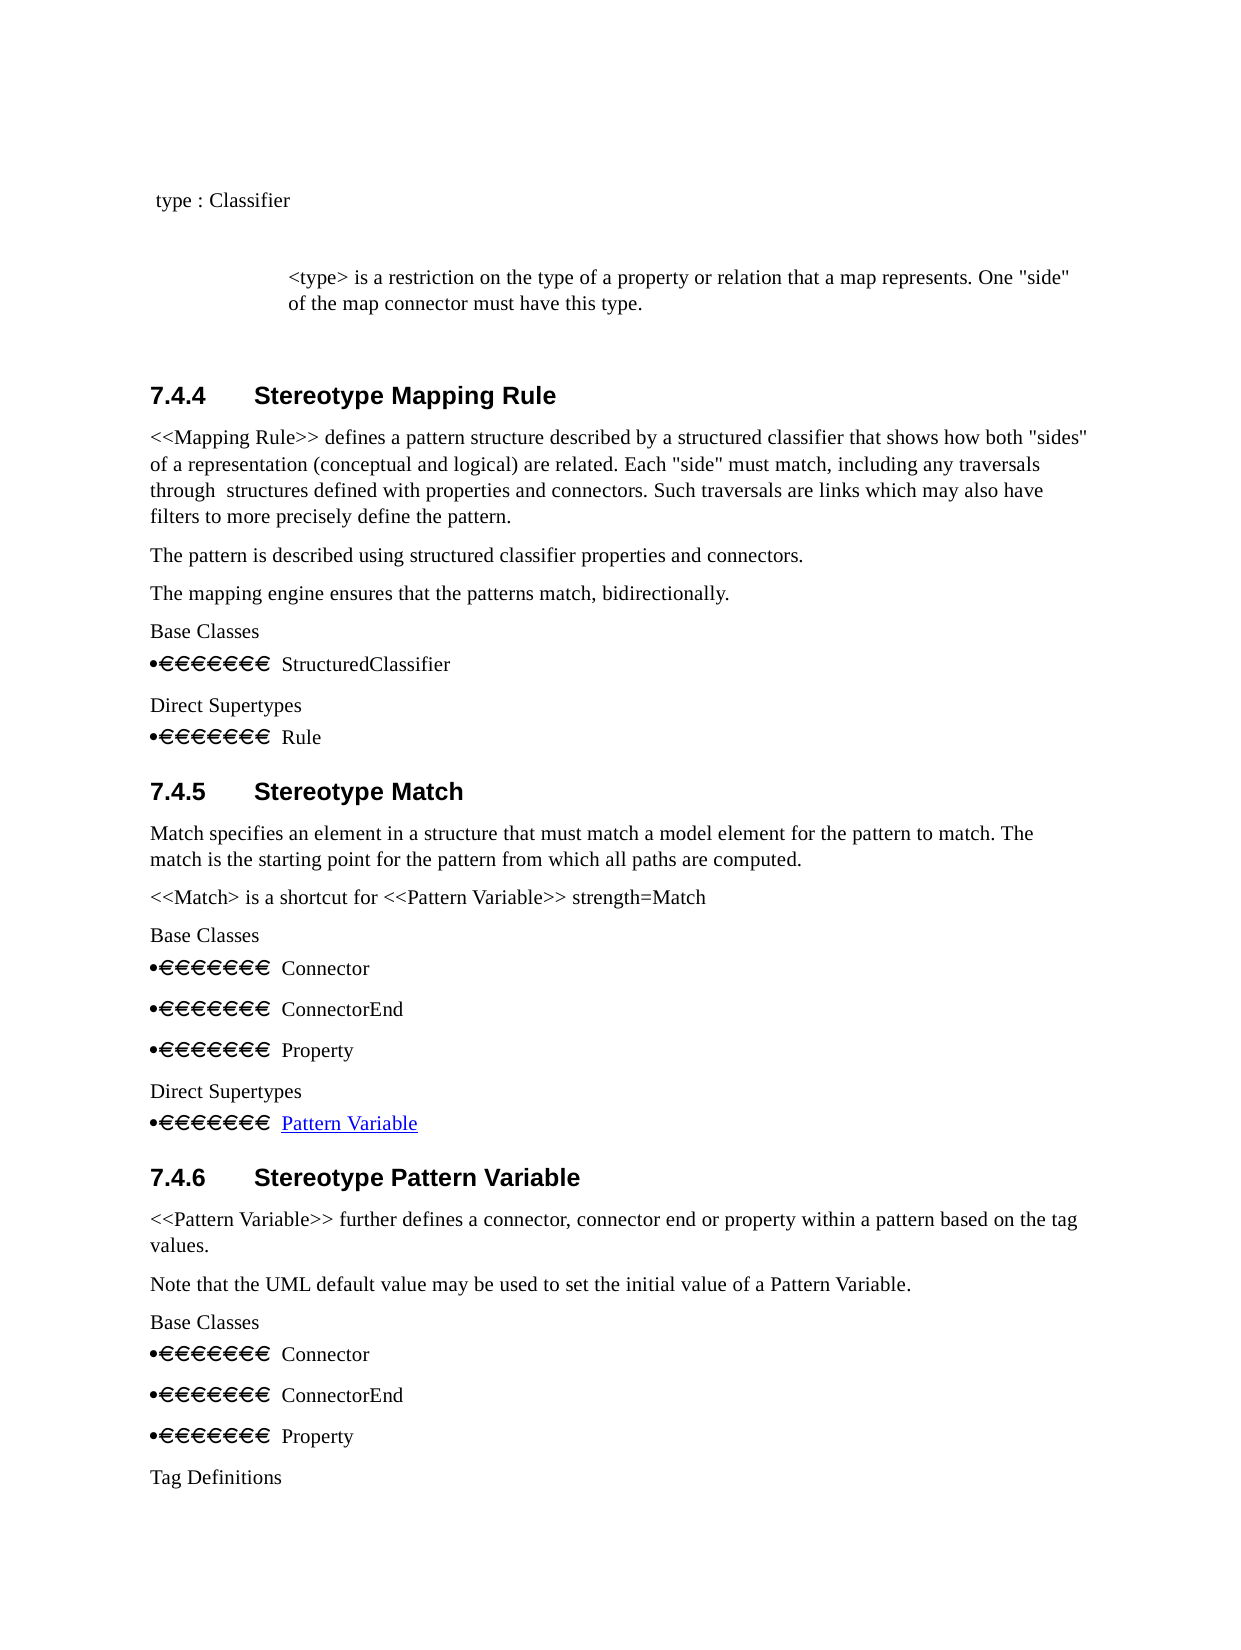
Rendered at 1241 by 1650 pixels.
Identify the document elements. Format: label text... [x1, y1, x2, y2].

text · ConnectorEnd [150, 1383, 1090, 1407]
text Direct Supertypes [150, 692, 1090, 716]
text The mapping engine ensures that the patterns match, bidirectionally. [150, 581, 1090, 605]
text type : Classifier [150, 188, 1090, 212]
text The pattern is described using structured classifier properties and connectors. [150, 542, 1090, 567]
text · Property [150, 1038, 1090, 1062]
text Match specifies an element in a structure that must match a model element for the pattern to match. The match is the starting point for the pattern from which all paths are computed. [150, 820, 1090, 871]
text · ConnectorEnd [150, 997, 1090, 1021]
subtitle Stereotype Match [150, 777, 1090, 806]
text · Connector [150, 1342, 1090, 1366]
text · Connector [150, 956, 1090, 980]
text <type> is a restriction on the type of a property or relation that a map represents. One "side" of the map connector must have this type. [288, 265, 1090, 315]
text Base Classes [150, 923, 1090, 947]
text · Rule [150, 725, 1090, 749]
text · StructuredClassifier [150, 651, 1090, 675]
text <<Match> is a shortcut for <<Pattern Variable>> strength=Match [150, 885, 1090, 909]
text Base Classes [150, 619, 1090, 643]
text <<Pattern Variable>> further defines a connector, connector end or property within a pattern based on the tag values. [150, 1207, 1090, 1257]
text Tag Definitions [150, 1465, 1090, 1489]
subtitle Stereotype Mapping Rule [150, 381, 1090, 410]
text <<Mapping Rule>> defines a pattern structure described by a structured classifier that shows how both "sides" of a representation (conceptual and logical) are related. Each "side" must match, including any traversals through structures defined with properties and connectors. Such traversals are links which may also have filters to more precisely define the pattern. [150, 425, 1090, 528]
text Direct Supertypes [150, 1079, 1090, 1103]
text · Property [150, 1424, 1090, 1448]
text · Pattern Variable [150, 1111, 1090, 1135]
text Base Classes [150, 1309, 1090, 1334]
subtitle Stereotype Pattern Variable [150, 1163, 1090, 1192]
text Note that the UML default value may be used to set the initial value of a Pattern Variable. [150, 1271, 1090, 1295]
